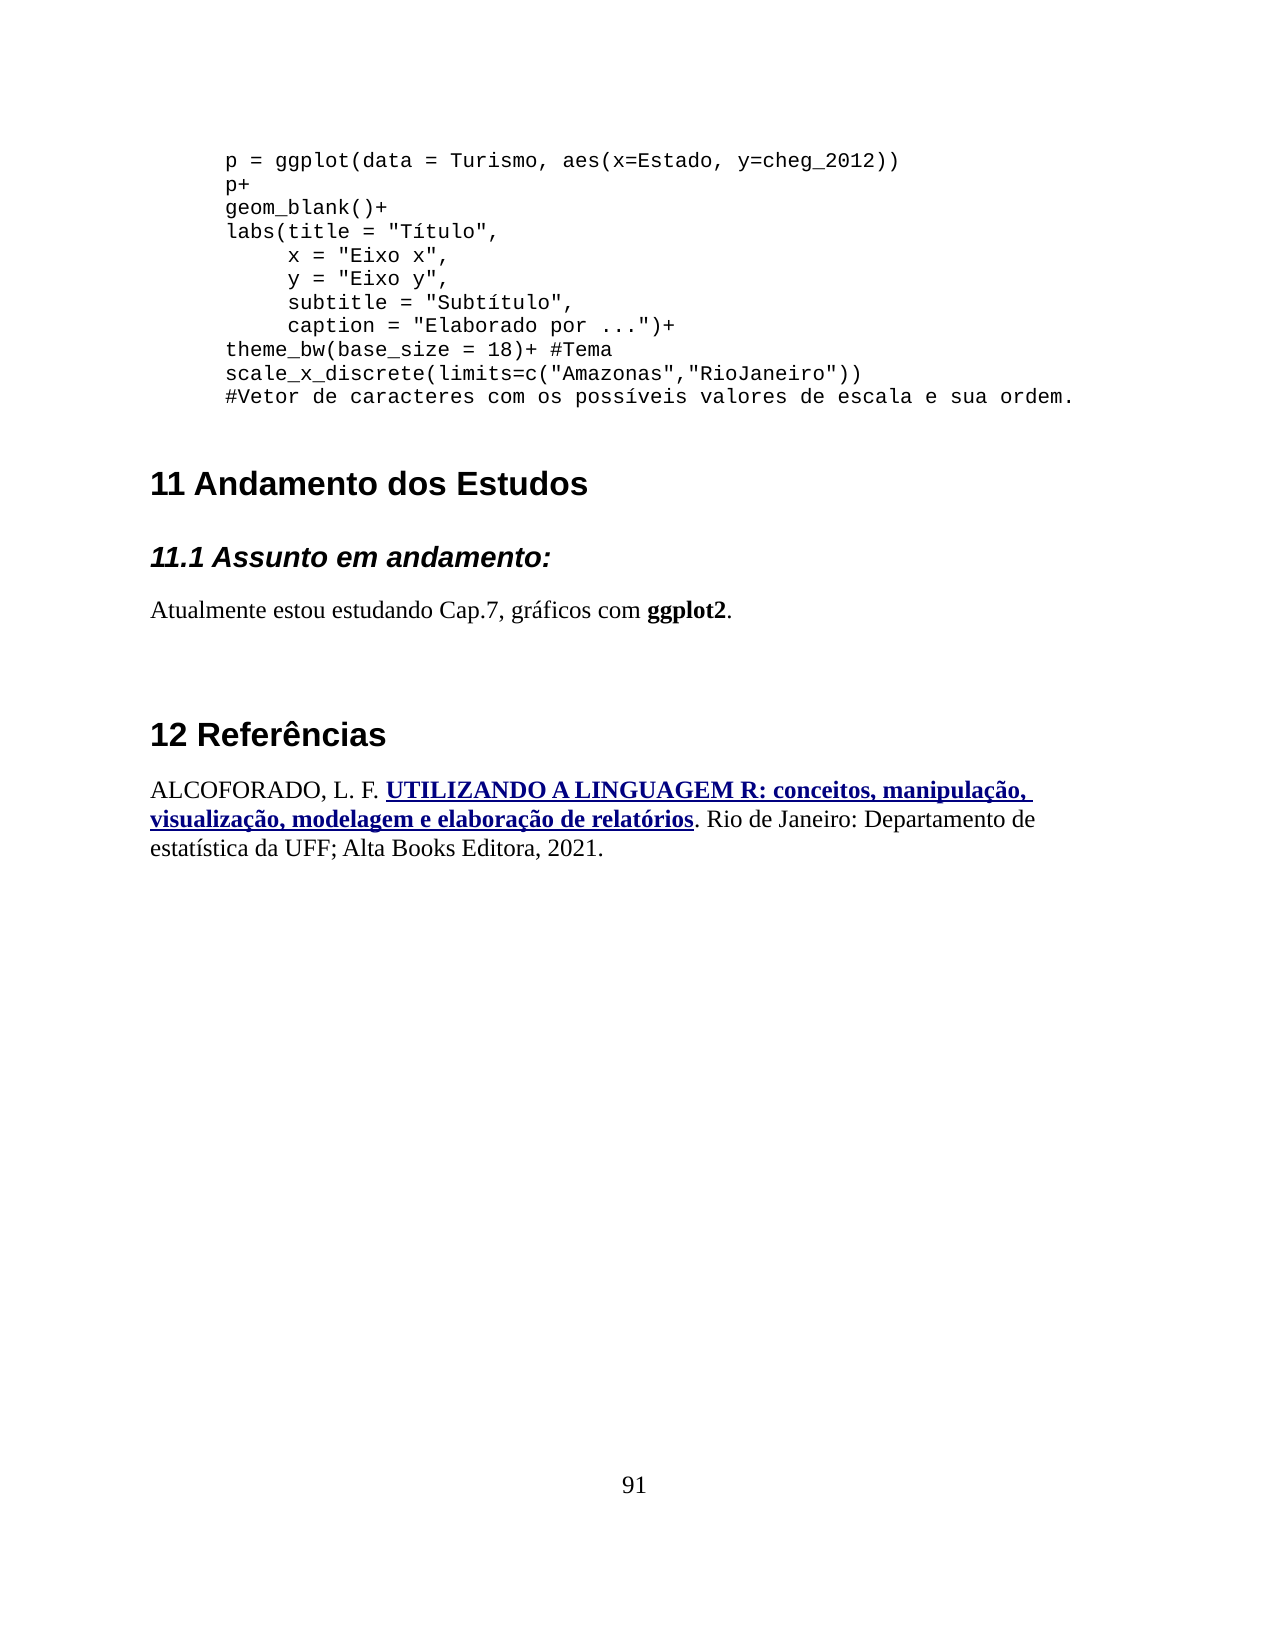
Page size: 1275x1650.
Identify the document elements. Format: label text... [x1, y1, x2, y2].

list p = ggplot(data = Turismo, aes(x=Estado, y=cheg_2012)) [187, 150, 1125, 174]
subtitle 11 Andamento dos Estudos [150, 464, 1125, 502]
list labs(title = "Título", [187, 221, 1125, 244]
list theme_bw(base_size = 18)+ #Tema [187, 339, 1125, 363]
list subtitle = "Subtítulo", [187, 292, 1125, 316]
subtitle 11.1 Assunto em andamento: [150, 540, 1125, 573]
list scale_x_discrete(limits=c("Amazonas","RioJaneiro")) [187, 363, 1125, 386]
list x = "Eixo x", [187, 244, 1125, 268]
text Atualmente estou estudando Cap.7, gráficos com ggplot2. [150, 595, 1125, 652]
subtitle 12 Referências [150, 715, 1125, 754]
list geom_blank()+ [187, 197, 1125, 221]
list caption = "Elaborado por ...")+ [187, 316, 1125, 339]
list y = "Eixo y", [187, 268, 1125, 292]
list p+ [187, 174, 1125, 197]
text ALCOFORADO, L. F. UTILIZANDO A LINGUAGEM R: conceitos, manipulação, visualização, modelagem e elaboração de relatórios. Rio de Janeiro: Departamento de estatística da UFF; Alta Books Editora, 2021. [150, 775, 1125, 862]
list #Vetor de caracteres com os possíveis valores de escala e sua ordem. [187, 386, 1125, 410]
